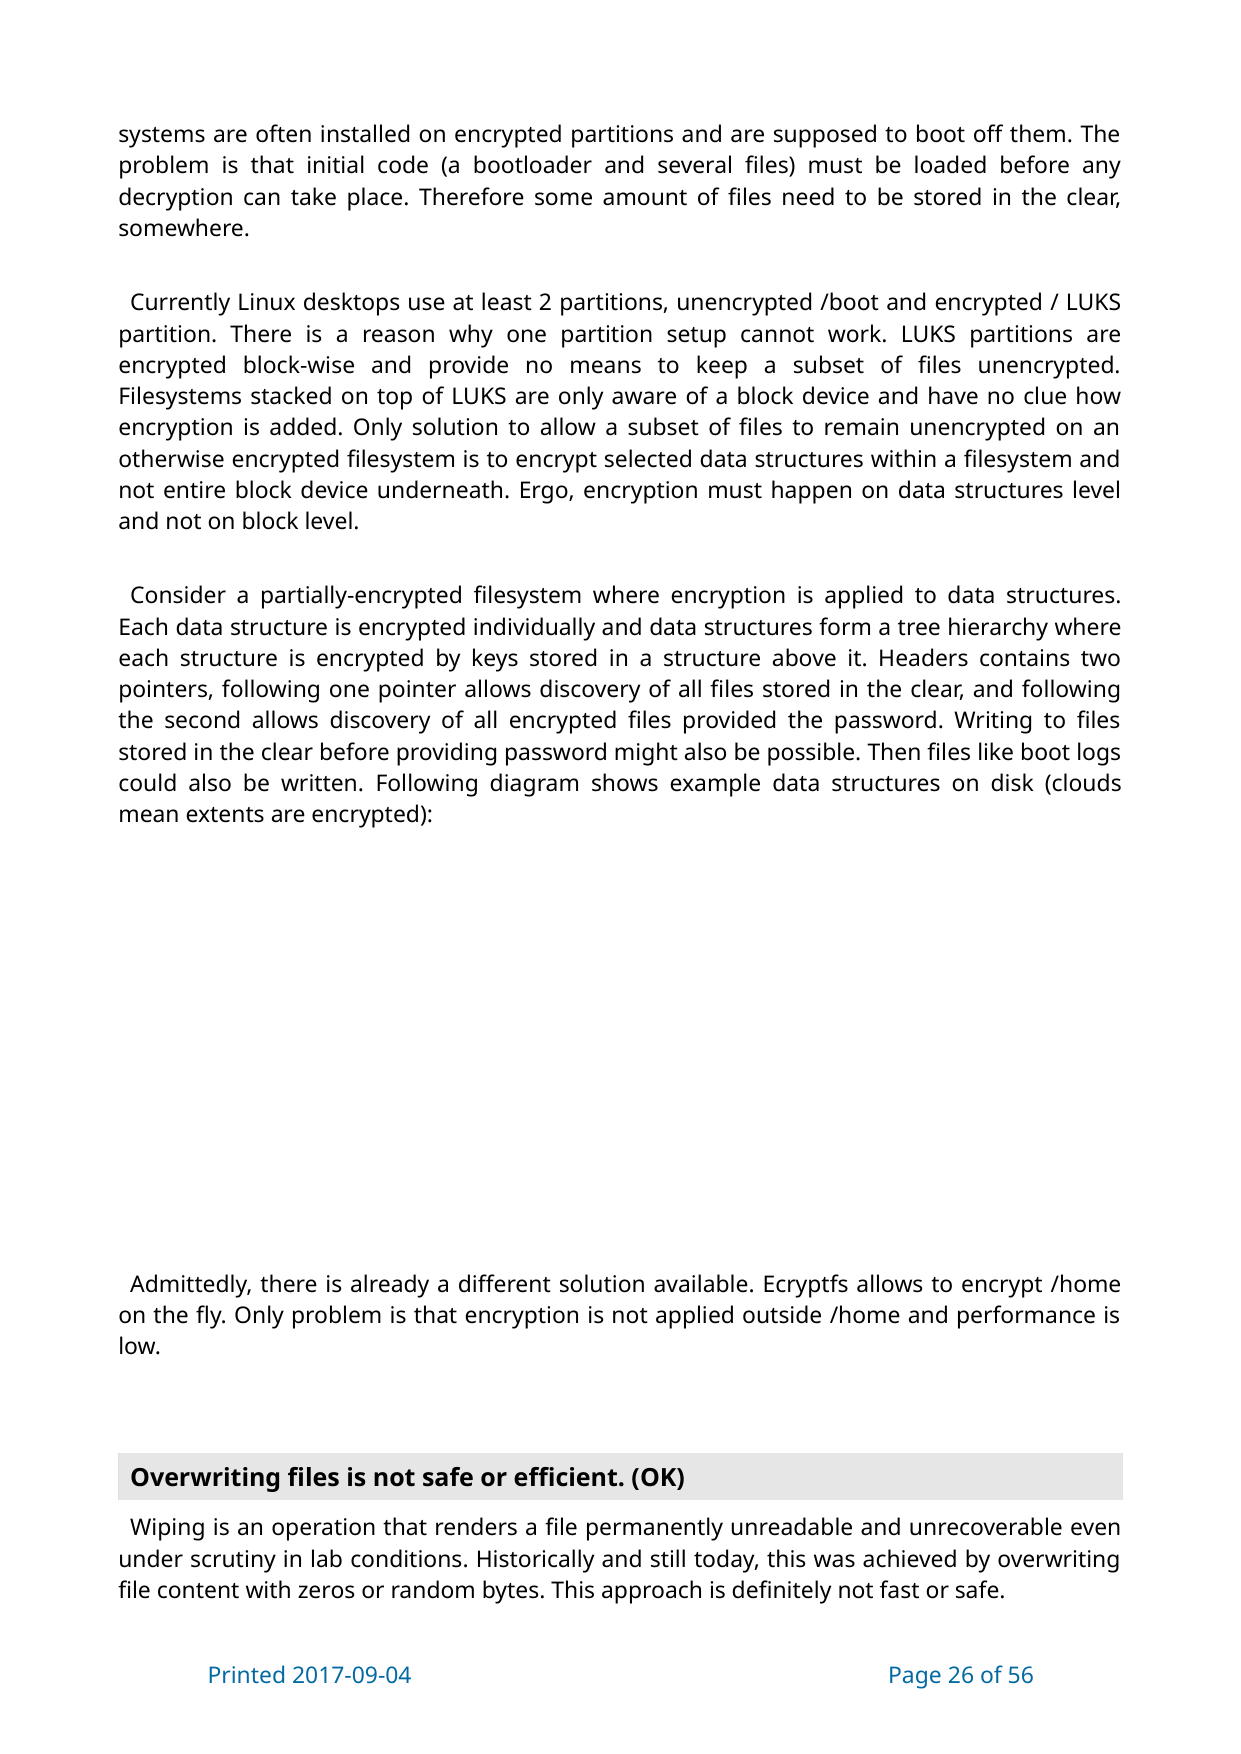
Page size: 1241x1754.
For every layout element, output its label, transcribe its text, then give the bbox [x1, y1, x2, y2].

subtitle Overwriting files is not safe or efficient. (OK) [119, 1454, 1122, 1499]
text Admittedly, there is already a different solution available. Ecryptfs allows to encrypt /home on the fly. Only problem is that encryption is not applied outside /home and performance is low. [118, 1267, 1122, 1361]
text Currently Linux desktops use at least 2 partitions, unencrypted /boot and encrypted / LUKS partition. There is a reason why one partition setup cannot work. LUKS partitions are encrypted block-wise and provide no means to keep a subset of files unencrypted. Filesystems stacked on top of LUKS are only aware of a block device and have no clue how encryption is added. Only solution to allow a subset of files to remain unencrypted on an otherwise encrypted filesystem is to encrypt selected data structures within a filesystem and not entire block device underneath. Ergo, encryption must happen on data structures level and not on block level. [118, 286, 1122, 536]
text Wiping is an operation that renders a file permanently unreadable and unrecoverable even under scrutiny in lab conditions. Historically and still today, this was achieved by overwriting file content with zeros or random bytes. This approach is definitely not fast or safe. [118, 1511, 1122, 1605]
text Consider a partially-encrypted filesystem where encryption is applied to data structures. Each data structure is encrypted individually and data structures form a tree hierarchy where each structure is encrypted by keys stored in a structure above it. Headers contains two pointers, following one pointer allows discovery of all files stored in the clear, and following the second allows discovery of all encrypted files provided the password. Writing to files stored in the clear before providing password might also be possible. Then files like boot logs could also be written. Following diagram shows example data structures on disk (clouds mean extents are encrypted): [118, 579, 1122, 829]
text systems are often installed on encrypted partitions and are supposed to boot off them. The problem is that initial code (a bootloader and several files) must be loaded before any decryption can take place. Therefore some amount of files need to be stored in the clear, somewhere. [118, 118, 1122, 243]
